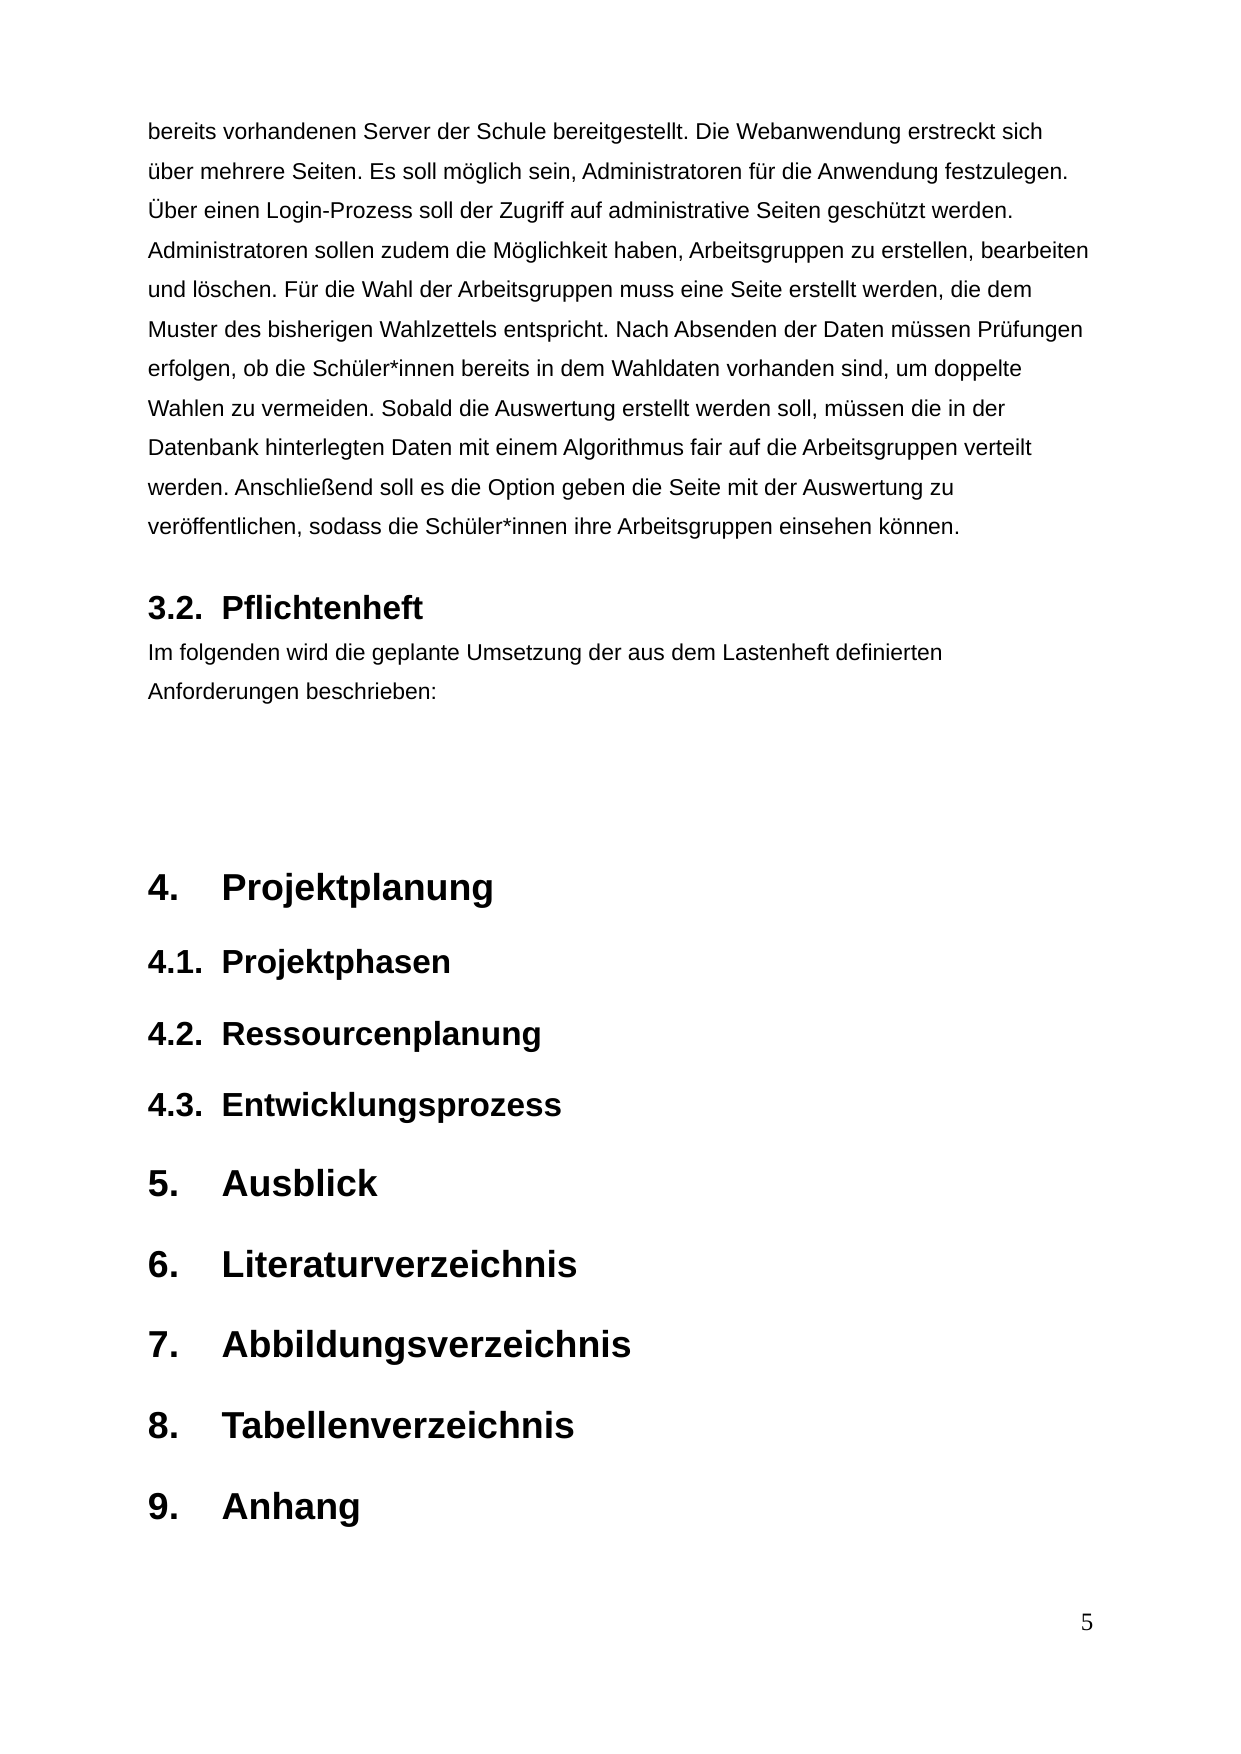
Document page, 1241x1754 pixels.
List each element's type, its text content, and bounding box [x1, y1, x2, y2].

subtitle Ausblick [148, 1161, 1093, 1204]
text bereits vorhandenen Server der Schule bereitgestellt. Die Webanwendung erstreckt sich über mehrere Seiten. Es soll möglich sein, Administratoren für die Anwendung festzulegen. Über einen Login-Prozess soll der Zugriff auf administrative Seiten geschützt werden. Administratoren sollen zudem die Möglichkeit haben, Arbeitsgruppen zu erstellen, bearbeiten und löschen. Für die Wahl der Arbeitsgruppen muss eine Seite erstellt werden, die dem Muster des bisherigen Wahlzettels entspricht. Nach Absenden der Daten müssen Prüfungen erfolgen, ob die Schüler*innen bereits in dem Wahldaten vorhanden sind, um doppelte Wahlen zu vermeiden. Sobald die Auswertung erstellt werden soll, müssen die in der Datenbank hinterlegten Daten mit einem Algorithmus fair auf die Arbeitsgruppen verteilt werden. Anschließend soll es die Option geben die Seite mit der Auswertung zu veröffentlichen, sodass die Schüler*innen ihre Arbeitsgruppen einsehen können. [148, 118, 1093, 539]
subtitle Tabellenverzeichnis [148, 1403, 1093, 1446]
subtitle Entwicklungsprozess [148, 1085, 1093, 1124]
subtitle Ressourcenplanung [148, 1014, 1093, 1052]
subtitle Projektphasen [148, 942, 1093, 980]
subtitle Anhang [148, 1484, 1093, 1527]
subtitle Abbildungsverzeichnis [148, 1323, 1093, 1366]
text Im folgenden wird die geplante Umsetzung der aus dem Lastenheft definierten Anforderungen beschrieben: [148, 639, 1093, 704]
subtitle Pflichtenheft [148, 588, 1093, 626]
subtitle Projektplanung [148, 865, 1093, 908]
subtitle Literaturverzeichnis [148, 1242, 1093, 1285]
